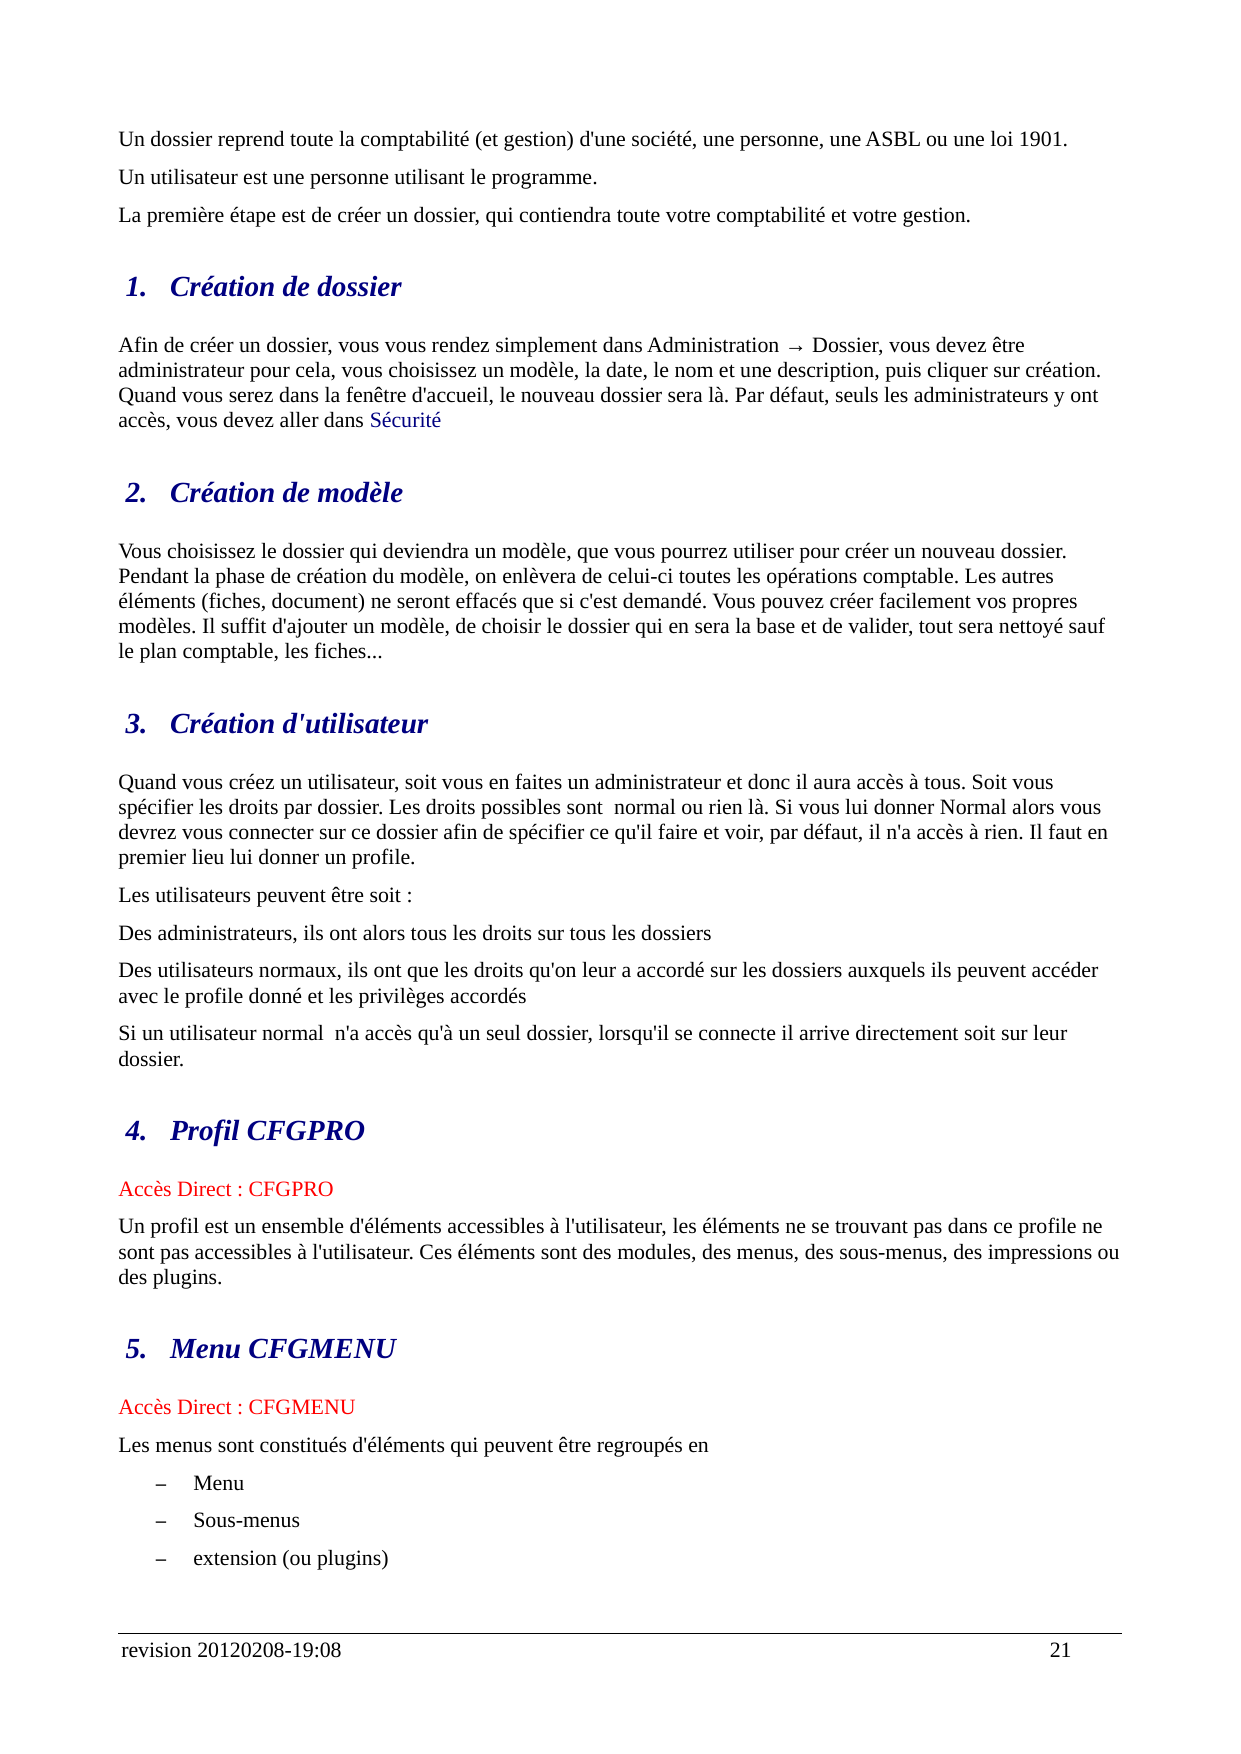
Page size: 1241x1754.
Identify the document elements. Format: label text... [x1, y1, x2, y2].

text Si un utilisateur normal n'a accès qu'à un seul dossier, lorsqu'il se connecte il arrive directement soit sur leur dossier. [118, 1020, 1122, 1071]
subtitle Création d'utilisateur [118, 706, 1122, 739]
subtitle Menu CFGMENU [118, 1331, 1122, 1365]
list Menu [156, 1469, 1122, 1495]
subtitle Création de modèle [118, 475, 1122, 508]
text Accès Direct : CFGPRO [118, 1176, 1122, 1201]
text Vous choisissez le dossier qui deviendra un modèle, que vous pourrez utiliser pour créer un nouveau dossier. Pendant la phase de création du modèle, on enlèvera de celui-ci toutes les opérations comptable. Les autres éléments (fiches, document) ne seront effacés que si c'est demandé. Vous pouvez créer facilement vos propres modèles. Il suffit d'ajouter un modèle, de choisir le dossier qui en sera la base et de valider, tout sera nettoyé sauf le plan comptable, les fiches... [118, 538, 1122, 664]
text Afin de créer un dossier, vous vous rendez simplement dans Administration → Dossier, vous devez être administrateur pour cela, vous choisissez un modèle, la date, le nom et une description, puis cliquer sur création. Quand vous serez dans la fenêtre d'accueil, le nouveau dossier sera là. Par défaut, seuls les administrateurs y ont accès, vous devez aller dans Sécurité [118, 332, 1122, 433]
text Quand vous créez un utilisateur, soit vous en faites un administrateur et donc il aura accès à tous. Soit vous spécifier les droits par dossier. Les droits possibles sont normal ou rien là. Si vous lui donner Normal alors vous devrez vous connecter sur ce dossier afin de spécifier ce qu'il faire et voir, par défaut, il n'a accès à rien. Il faut en premier lieu lui donner un profile. [118, 769, 1122, 869]
text Des administrateurs, ils ont alors tous les droits sur tous les dossiers [118, 920, 1122, 945]
text Un utilisateur est une personne utilisant le programme. [118, 164, 1122, 189]
text Accès Direct : CFGMENU [118, 1394, 1122, 1419]
text Un profil est un ensemble d'éléments accessibles à l'utilisateur, les éléments ne se trouvant pas dans ce profile ne sont pas accessibles à l'utilisateur. Ces éléments sont des modules, des menus, des sous-menus, des impressions ou des plugins. [118, 1213, 1122, 1289]
text Les utilisateurs peuvent être soit : [118, 882, 1122, 907]
subtitle Profil CFGPRO [118, 1113, 1122, 1146]
text Un dossier reprend toute la comptabilité (et gestion) d'une société, une personne, une ASBL ou une loi 1901. [118, 126, 1122, 151]
text Des utilisateurs normaux, ils ont que les droits qu'on leur a accordé sur les dossiers auxquels ils peuvent accéder avec le profile donné et les privilèges accordés [118, 957, 1122, 1008]
text La première étape est de créer un dossier, qui contiendra toute votre comptabilité et votre gestion. [118, 202, 1122, 227]
list Sous-menus [156, 1507, 1122, 1532]
subtitle Création de dossier [118, 269, 1122, 302]
list extension (ou plugins) [156, 1545, 1122, 1570]
text Les menus sont constitués d'éléments qui peuvent être regroupés en [118, 1432, 1122, 1457]
